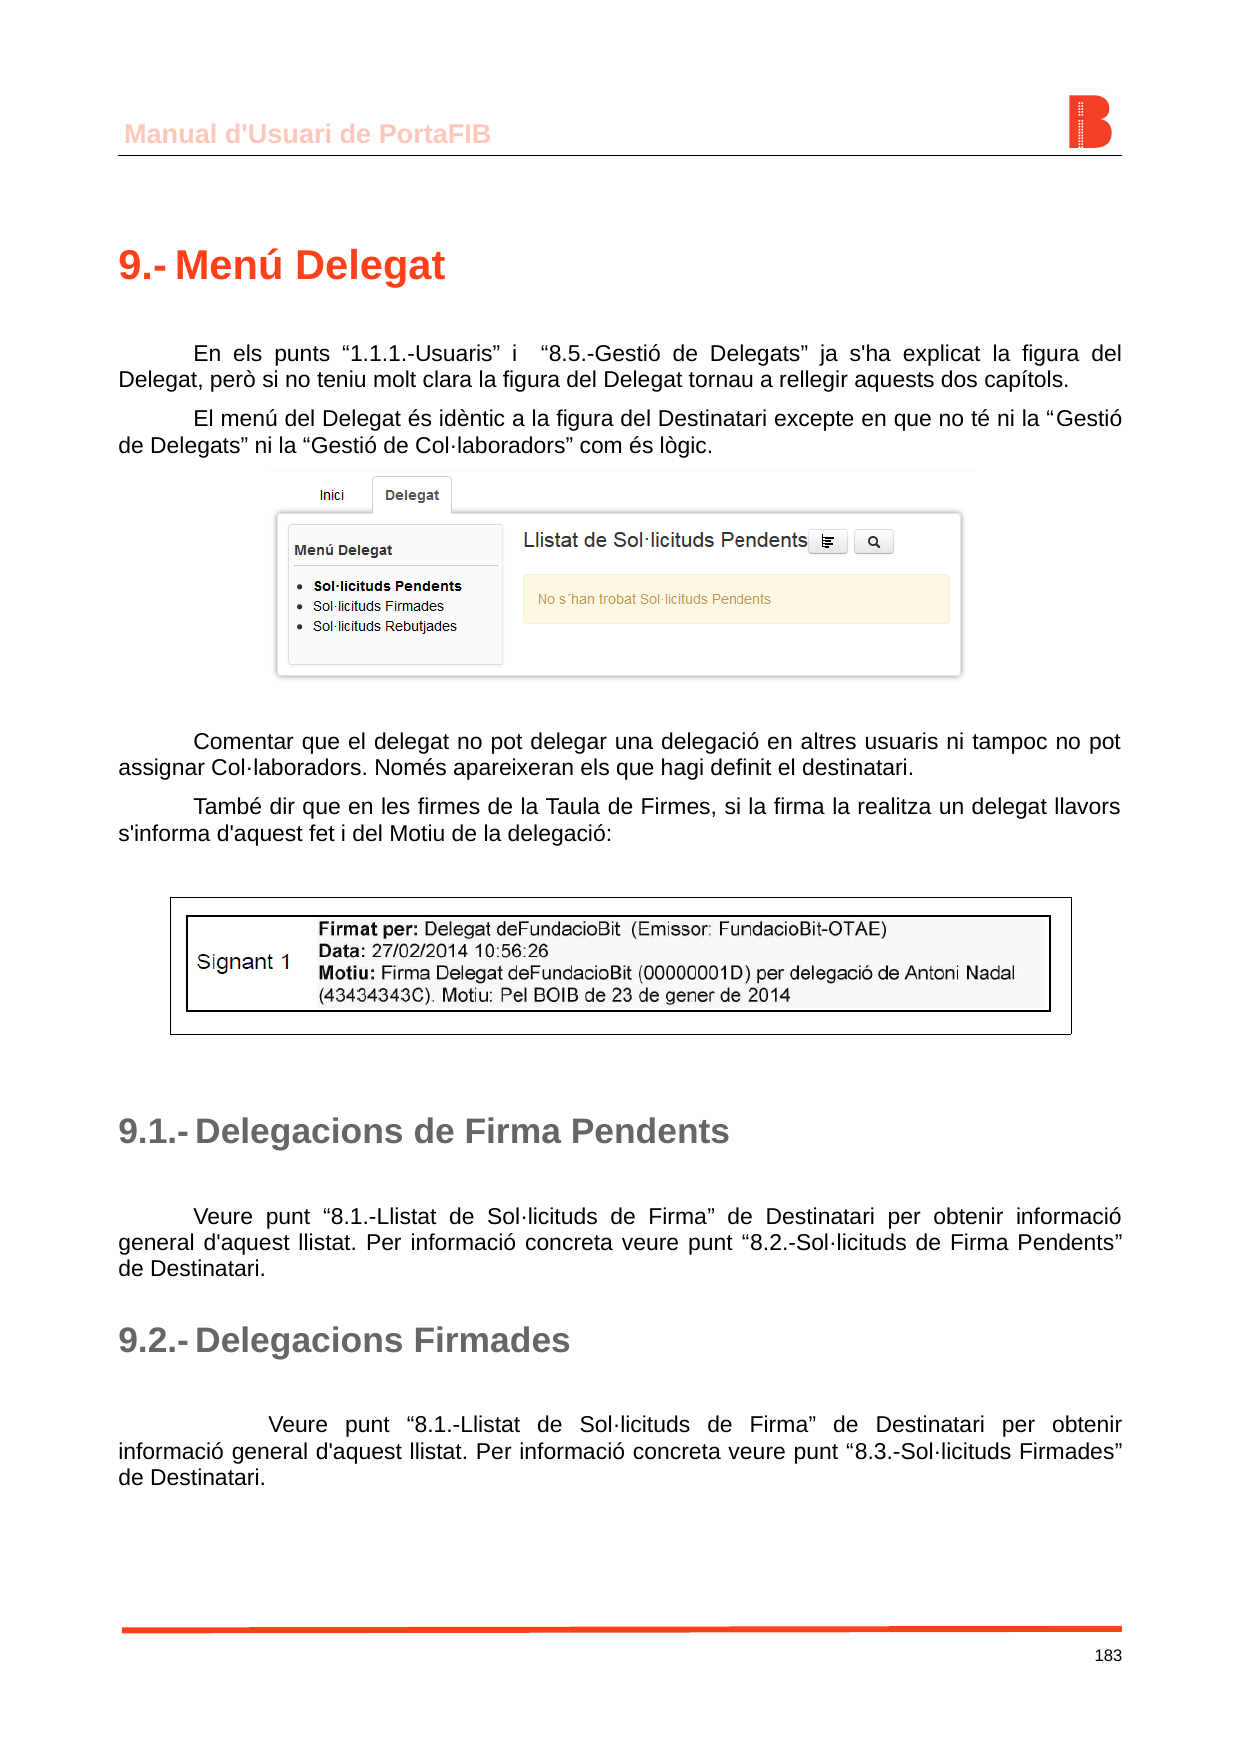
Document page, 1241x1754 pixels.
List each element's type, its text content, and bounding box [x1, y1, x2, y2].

subtitle Menú Delegat [118, 241, 1122, 289]
text També dir que en les firmes de la Taula de Firmes, si la firma la realitza un delegat llavors s'informa d'aquest fet i del Motiu de la delegació: [118, 793, 1122, 846]
subtitle Delegacions de Firma Pendents [118, 1111, 1122, 1151]
text Veure punt “8.1Llistat de Sol·licituds de Firma” de Destinatari per obtenir informació general d'aquest llistat. Per informació concreta veure punt “8.2Sol·licituds de Firma Pendents” de Destinatari. [118, 1203, 1122, 1282]
text El menú del Delegat és idèntic a la figura del Destinatari excepte en que no té ni la “Gestió de Delegats” ni la “Gestió de Col·laboradors” com és lògic. [118, 405, 1122, 458]
picture [268, 470, 973, 690]
text Comentar que el delegat no pot delegar una delegació en altres usuaris ni tampoc no pot assignar Col·laboradors. Només apareixeran els que hagi definit el destinatari. [118, 728, 1122, 781]
subtitle Delegacions Firmades [118, 1319, 1122, 1360]
picture [172, 900, 1068, 1032]
text Veure punt “8.1Llistat de Sol·licituds de Firma” de Destinatari per obtenir informació general d'aquest llistat. Per informació concreta veure punt “8.3Sol·licituds Firmades” de Destinatari. [118, 1411, 1122, 1490]
picture [1063, 94, 1117, 150]
text En els punts “1.1.1Usuaris” i “8.5Gestió de Delegats” ja s'ha explicat la figura del Delegat, però si no teniu molt clara la figura del Delegat tornau a rellegir aquests dos capítols. [118, 340, 1122, 393]
